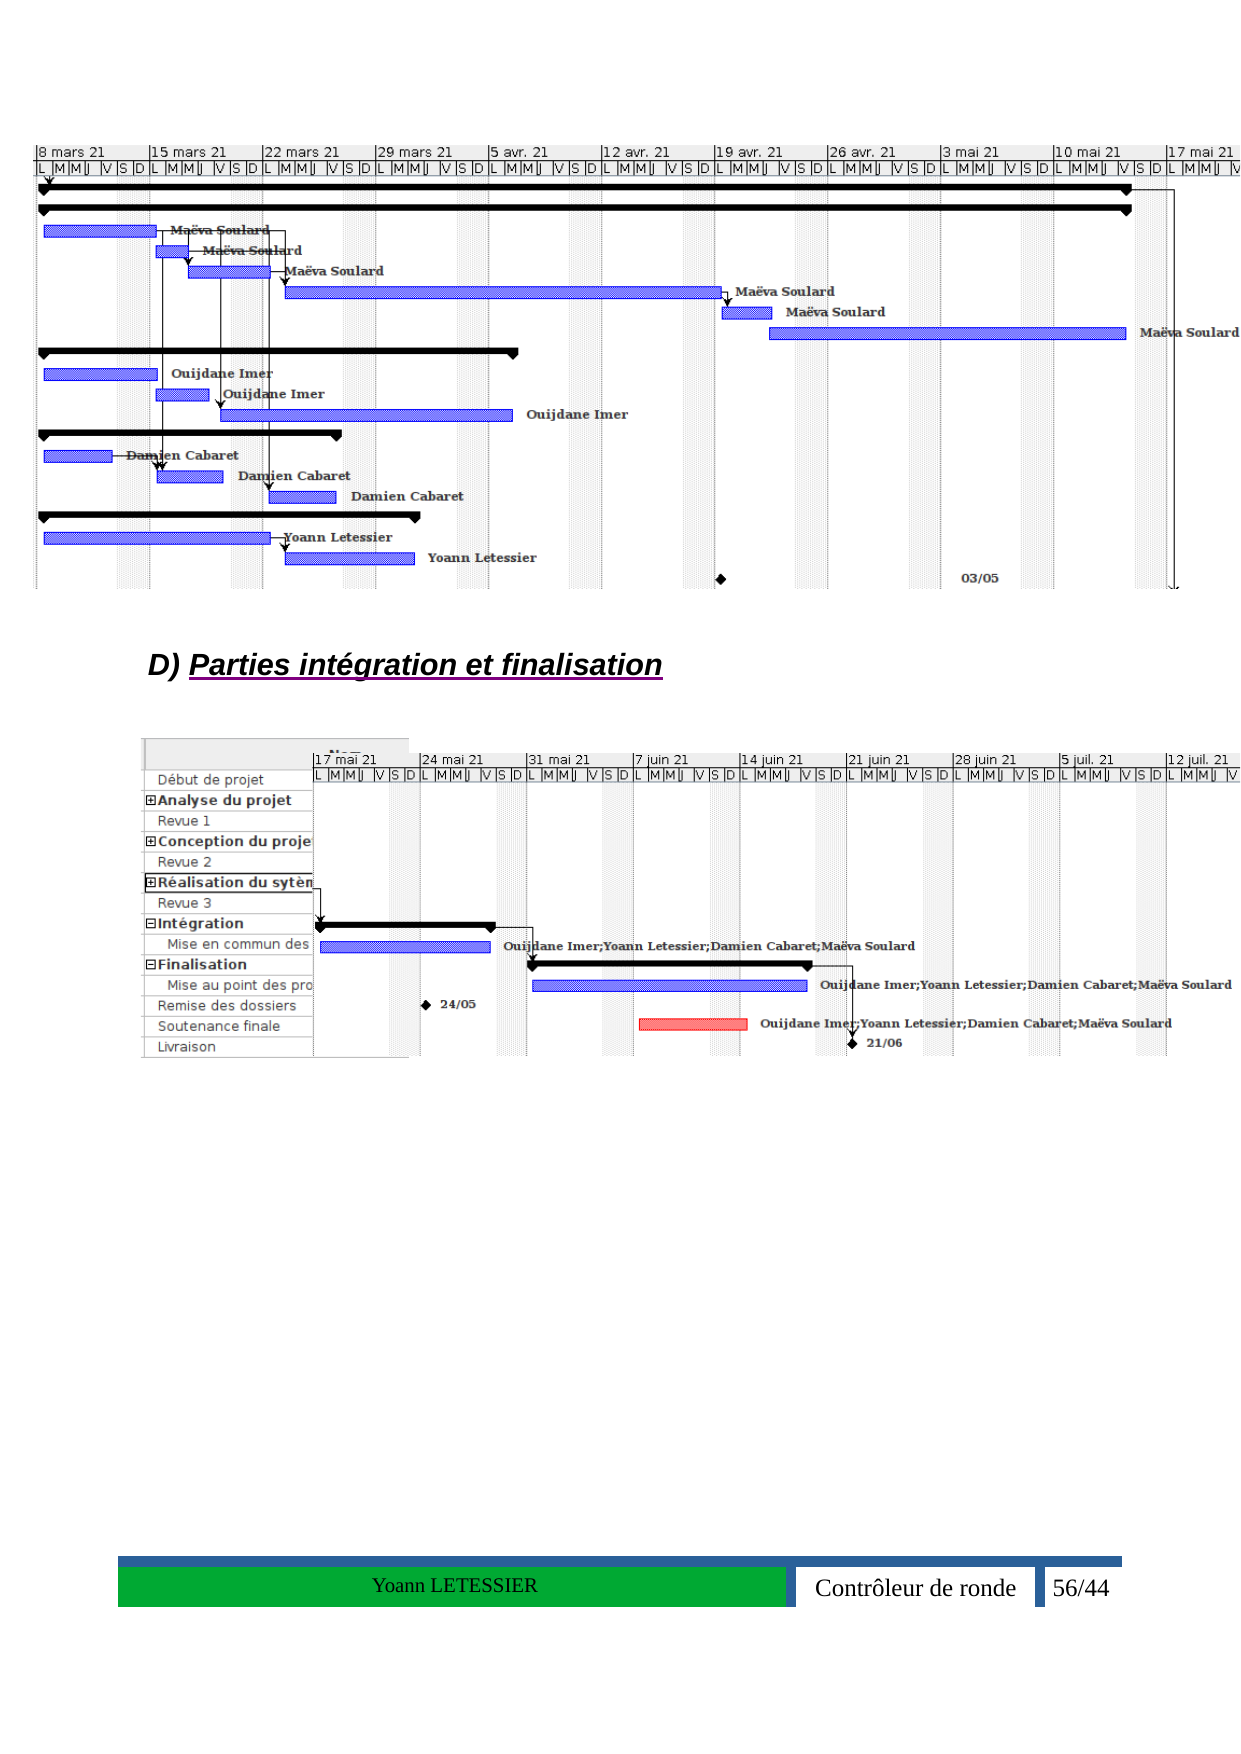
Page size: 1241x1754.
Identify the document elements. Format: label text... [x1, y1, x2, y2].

subtitle Parties intégration et finalisation [118, 647, 1122, 682]
picture [312, 753, 1241, 1056]
picture [33, 144, 1240, 589]
picture [140, 738, 175, 1058]
